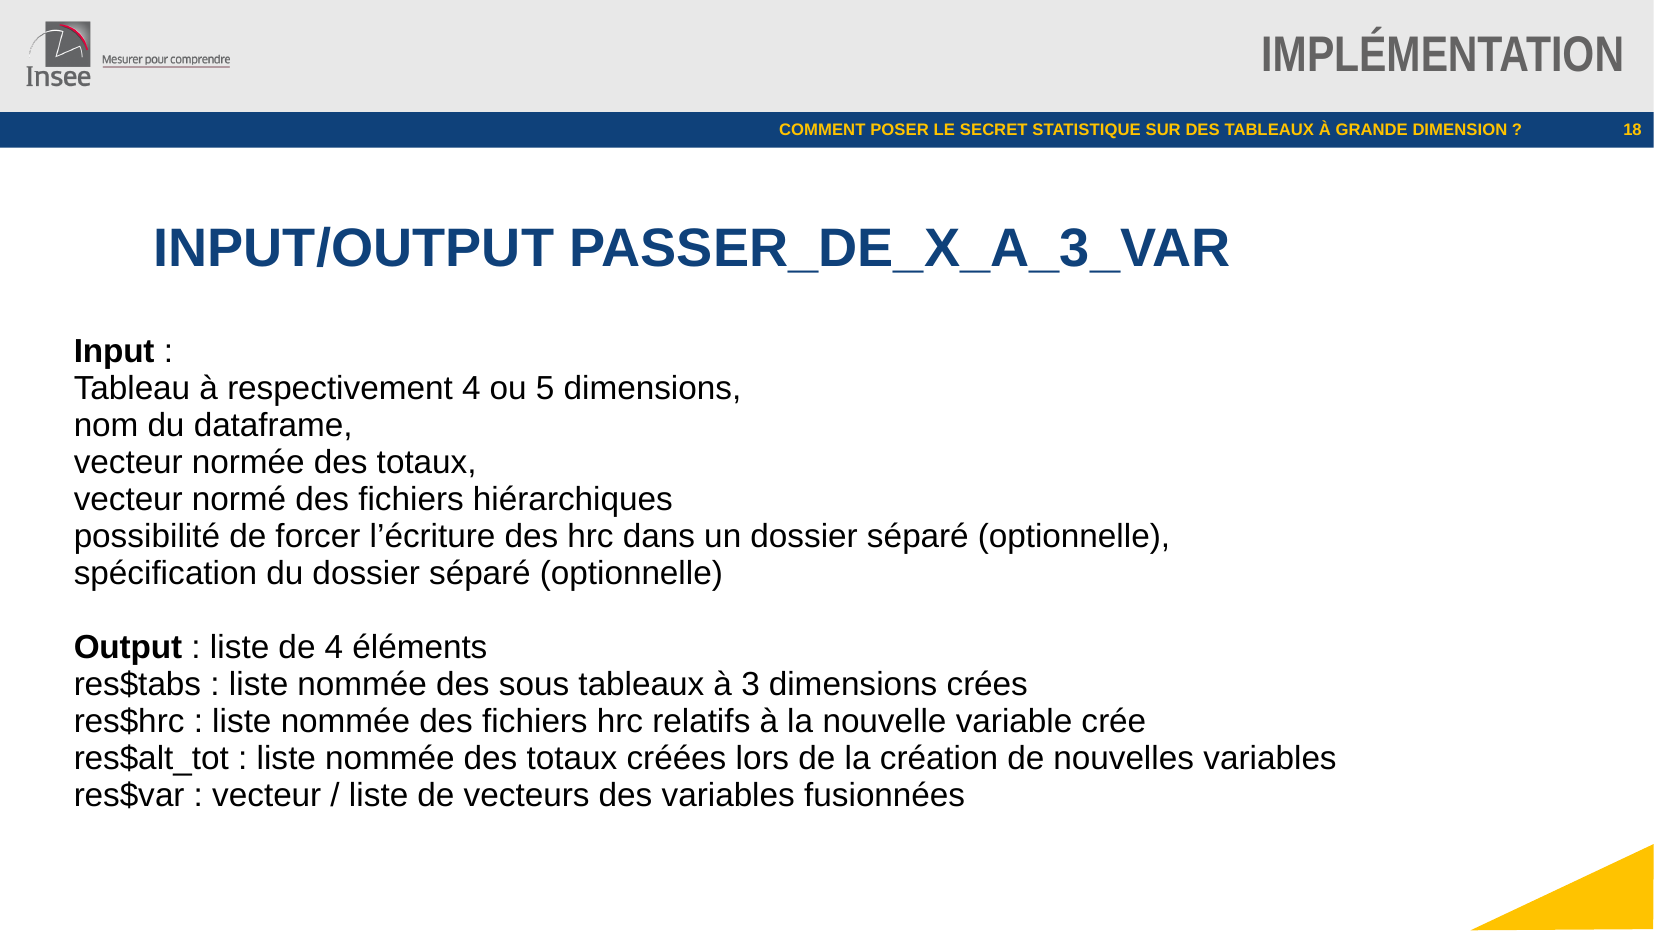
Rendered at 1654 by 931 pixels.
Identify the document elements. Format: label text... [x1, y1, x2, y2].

list INPUT/Output passer_de_X_a_3_var [82, 217, 1571, 296]
title Implémentation [265, 0, 1625, 107]
text_box Input : Tableau à respectivement 4 ou 5 dimensions, nom du dataframe, vecteur normée des totaux, vecteur normé des fichiers hiérarchiques possibilité de forcer l’écriture des hrc dans un dossier séparé (optionnelle), spécification du dossier séparé (optionnelle) Output : liste de 4 éléments res$tabs : liste nommée des sous tableaux à 3 dimensions crées res$hrc : liste nommée des fichiers hrc relatifs à la nouvelle variable crée res$alt_tot : liste nommée des totaux créées lors de la création de nouvelles variables res$var : vecteur / liste de vecteurs des variables fusionnées [59, 324, 1625, 827]
picture [23, 0, 230, 89]
